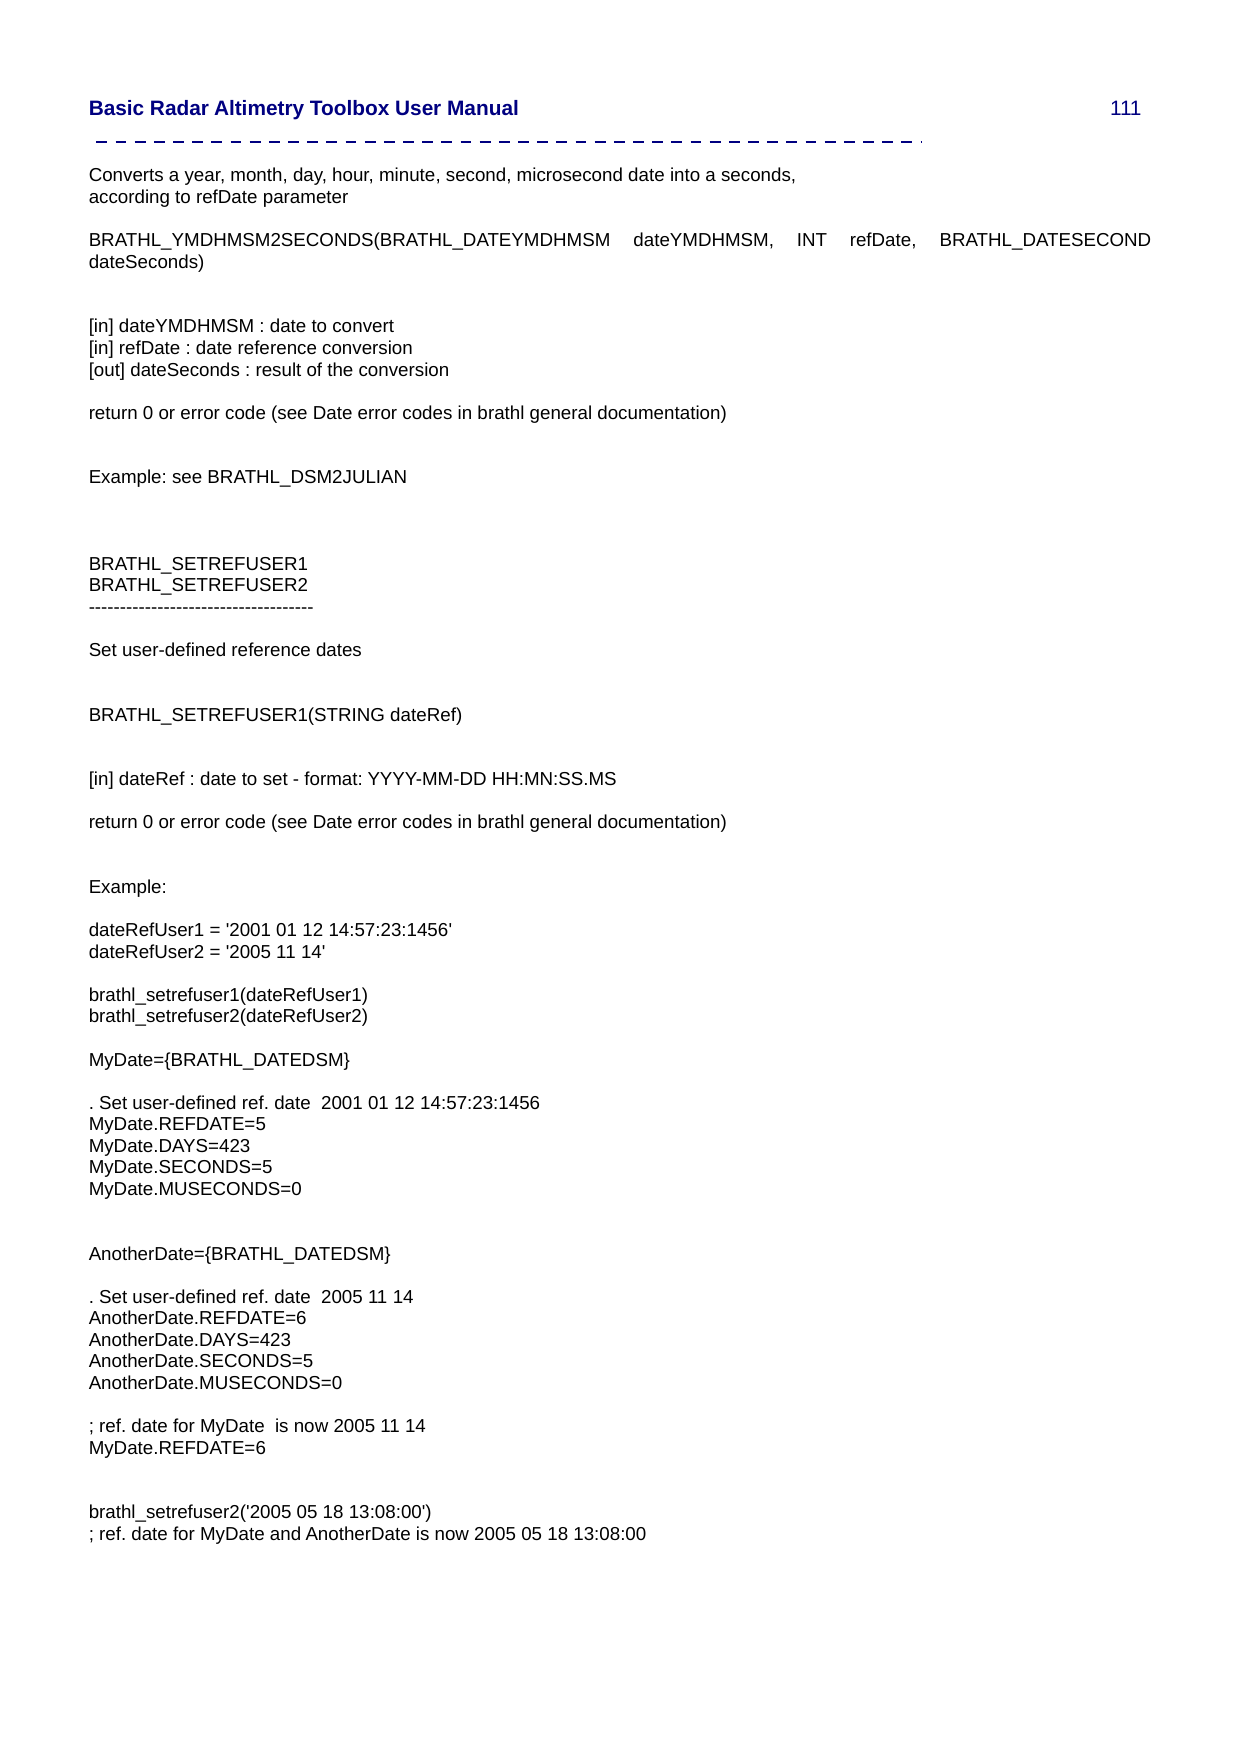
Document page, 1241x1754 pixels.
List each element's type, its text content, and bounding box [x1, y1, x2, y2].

text MyDate={BRATHL_DATEDSM} [88, 1048, 1152, 1070]
text MyDate.DAYS=423 [88, 1134, 1152, 1156]
text brathl_setrefuser1(dateRefUser1) [88, 984, 1152, 1005]
text ; ref. date for MyDate is now 2005 11 14 [88, 1415, 1152, 1436]
text AnotherDate.MUSECONDS=0 [88, 1372, 1152, 1393]
text ------------------------------------ [88, 596, 1152, 617]
text MyDate.SECONDS=5 [88, 1156, 1152, 1178]
text return 0 or error code (see Date error codes in brathl general documentation) [88, 811, 1152, 833]
text return 0 or error code (see Date error codes in brathl general documentation) [88, 401, 1152, 423]
text Set user-defined reference dates [88, 639, 1152, 660]
text brathl_setrefuser2(dateRefUser2) [88, 1005, 1152, 1027]
text [in] dateYMDHMSM : date to convert [88, 315, 1152, 337]
text MyDate.REFDATE=6 [88, 1436, 1152, 1458]
text BRATHL_YMDHMSM2SECONDS(BRATHL_DATEYMDHMSM dateYMDHMSM, INT refDate, BRATHL_DATESECOND dateSeconds) [88, 229, 1152, 272]
text . Set user-defined ref. date 2005 11 14 [88, 1286, 1152, 1307]
text [in] dateRef : date to set - format: YYYY-MM-DD HH:MN:SS.MS [88, 768, 1152, 789]
text BRATHL_SETREFUSER1 [88, 552, 1152, 574]
text BRATHL_SETREFUSER1(STRING dateRef) [88, 703, 1152, 725]
text AnotherDate={BRATHL_DATEDSM} [88, 1242, 1152, 1264]
text AnotherDate.SECONDS=5 [88, 1350, 1152, 1372]
text [in] refDate : date reference conversion [88, 337, 1152, 358]
text dateRefUser2 = '2005 11 14' [88, 941, 1152, 962]
text [out] dateSeconds : result of the conversion [88, 358, 1152, 380]
text MyDate.REFDATE=5 [88, 1113, 1152, 1134]
text . Set user-defined ref. date 2001 01 12 14:57:23:1456 [88, 1091, 1152, 1113]
text Example: [88, 876, 1152, 897]
text Converts a year, month, day, hour, minute, second, microsecond date into a seconds, [88, 164, 1152, 186]
text AnotherDate.REFDATE=6 [88, 1307, 1152, 1329]
text ; ref. date for MyDate and AnotherDate is now 2005 05 18 13:08:00 [88, 1523, 1152, 1544]
text dateRefUser1 = '2001 01 12 14:57:23:1456' [88, 919, 1152, 941]
text AnotherDate.DAYS=423 [88, 1329, 1152, 1350]
text MyDate.MUSECONDS=0 [88, 1178, 1152, 1199]
text according to refDate parameter [88, 186, 1152, 207]
text brathl_setrefuser2('2005 05 18 13:08:00') [88, 1501, 1152, 1523]
text BRATHL_SETREFUSER2 [88, 574, 1152, 596]
text Example: see BRATHL_DSM2JULIAN [88, 466, 1152, 488]
